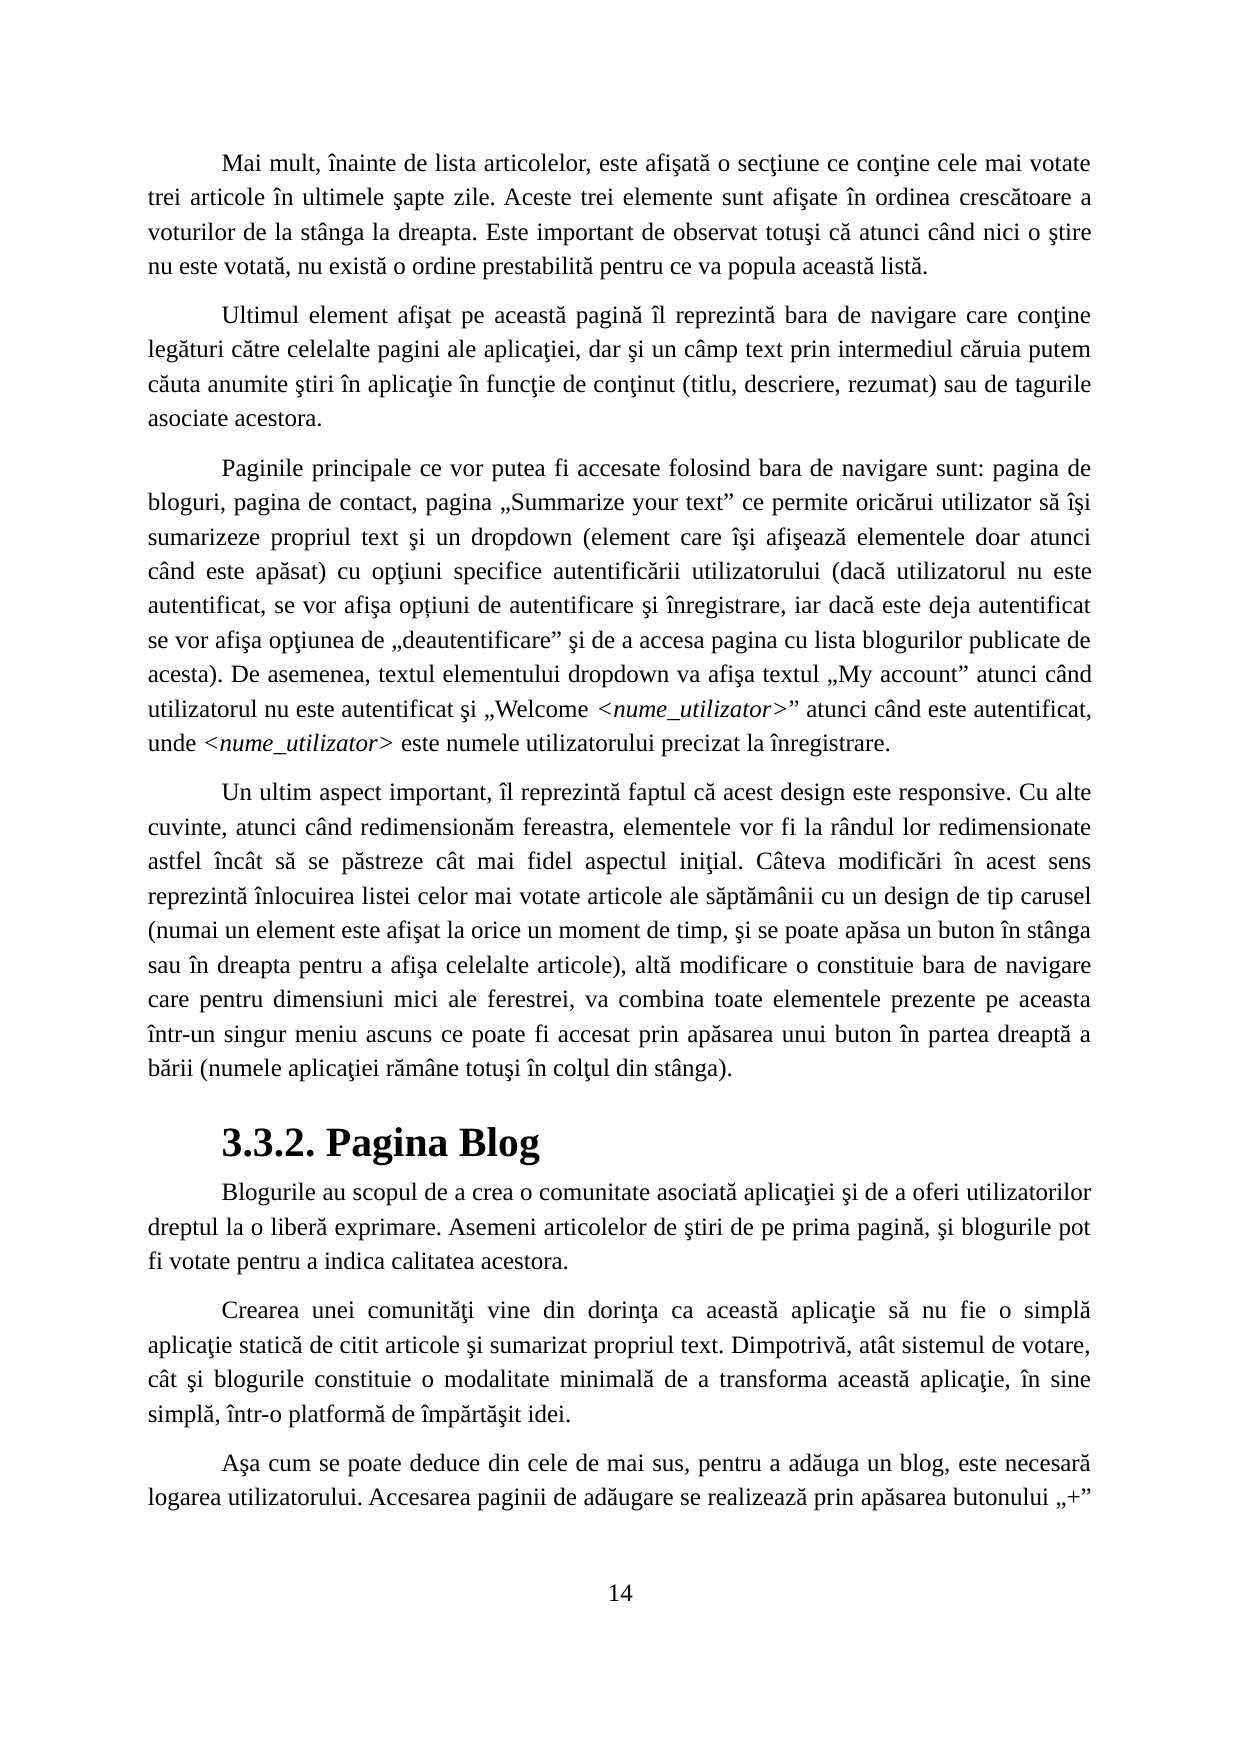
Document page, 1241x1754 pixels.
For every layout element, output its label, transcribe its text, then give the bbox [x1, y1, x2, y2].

text Mai mult, înainte de lista articolelor, este afişată o secţiune ce conţine cele mai votate trei articole în ultimele şapte zile. Aceste trei elemente sunt afişate în ordinea crescătoare a voturilor de la stânga la dreapta. Este important de observat totuşi că atunci când nici o ştire nu este votată, nu există o ordine prestabilită pentru ce va popula această listă. [148, 148, 1093, 280]
text Ultimul element afişat pe această pagină îl reprezintă bara de navigare care conţine legături către celelalte pagini ale aplicaţiei, dar şi un câmp text prin intermediul căruia putem căuta anumite ştiri în aplicaţie în funcţie de conţinut (titlu, descriere, rezumat) sau de tagurile asociate acestora. [148, 300, 1093, 432]
text Aşa cum se poate deduce din cele de mai sus, pentru a adăuga un blog, este necesară logarea utilizatorului. Accesarea paginii de adăugare se realizează prin apăsarea butonului „+” [148, 1448, 1093, 1511]
text Blogurile au scopul de a crea o comunitate asociată aplicaţiei şi de a oferi utilizatorilor dreptul la o liberă exprimare. Asemeni articolelor de ştiri de pe prima pagină, şi blogurile pot fi votate pentru a indica calitatea acestora. [148, 1177, 1093, 1275]
text Crearea unei comunităţi vine din dorinţa ca această aplicaţie să nu fie o simplă aplicaţie statică de citit articole şi sumarizat propriul text. Dimpotrivă, atât sistemul de votare, cât şi blogurile constituie o modalitate minimală de a transforma această aplicaţie, în sine simplă, într-o platformă de împărtăşit idei. [148, 1295, 1093, 1428]
subtitle 3.3.2. Pagina Blog [148, 1117, 1093, 1165]
text Paginile principale ce vor putea fi accesate folosind bara de navigare sunt: pagina de bloguri, pagina de contact, pagina „Summarize your text” ce permite oricărui utilizator să îşi sumarizeze propriul text şi un dropdown (element care îşi afişează elementele doar atunci când este apăsat) cu opţiuni specifice autentificării utilizatorului (dacă utilizatorul nu este autentificat, se vor afişa opțiuni de autentificare şi înregistrare, iar dacă este deja autentificat se vor afişa opţiunea de „deautentificare” şi de a accesa pagina cu lista blogurilor publicate de acesta). De asemenea, textul elementului dropdown va afişa textul „My account” atunci când utilizatorul nu este autentificat şi „Welcome <nume_utilizator>” atunci când este autentificat, unde <nume_utilizator> este numele utilizatorului precizat la înregistrare. [148, 453, 1093, 757]
text Un ultim aspect important, îl reprezintă faptul că acest design este responsive. Cu alte cuvinte, atunci când redimensionăm fereastra, elementele vor fi la rândul lor redimensionate astfel încât să se păstreze cât mai fidel aspectul iniţial. Câteva modificări în acest sens reprezintă înlocuirea listei celor mai votate articole ale săptămânii cu un design de tip carusel (numai un element este afişat la orice un moment de timp, şi se poate apăsa un buton în stânga sau în dreapta pentru a afişa celelalte articole), altă modificare o constituie bara de navigare care pentru dimensiuni mici ale ferestrei, va combina toate elementele prezente pe aceasta într-un singur meniu ascuns ce poate fi accesat prin apăsarea unui buton în partea dreaptă a bării (numele aplicaţiei rămâne totuşi în colţul din stânga). [148, 777, 1093, 1082]
